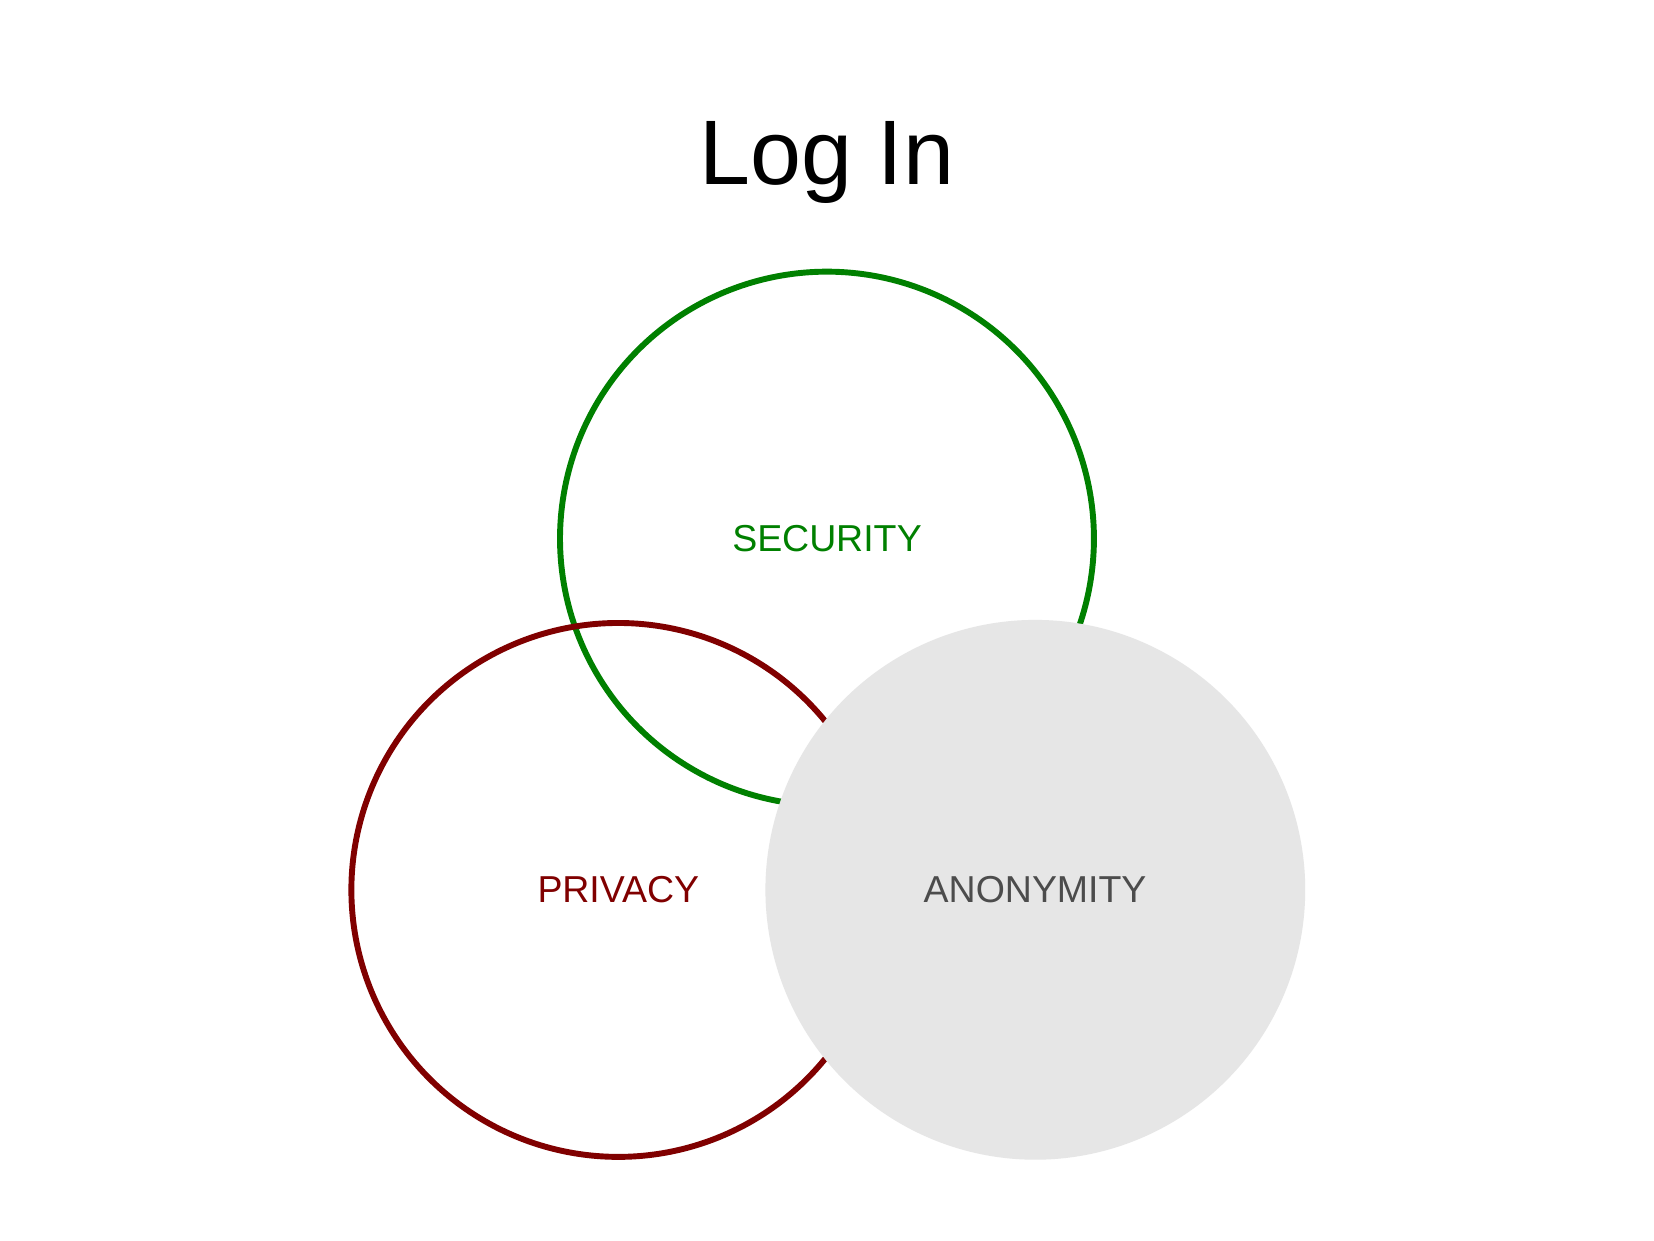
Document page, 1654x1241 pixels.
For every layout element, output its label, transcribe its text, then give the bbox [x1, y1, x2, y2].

title Log In [82, 49, 1571, 257]
text_box ANONYMITY [768, 622, 1303, 1157]
text_box PRIVACY [351, 622, 827, 1157]
text_box SECURITY [560, 271, 1094, 722]
